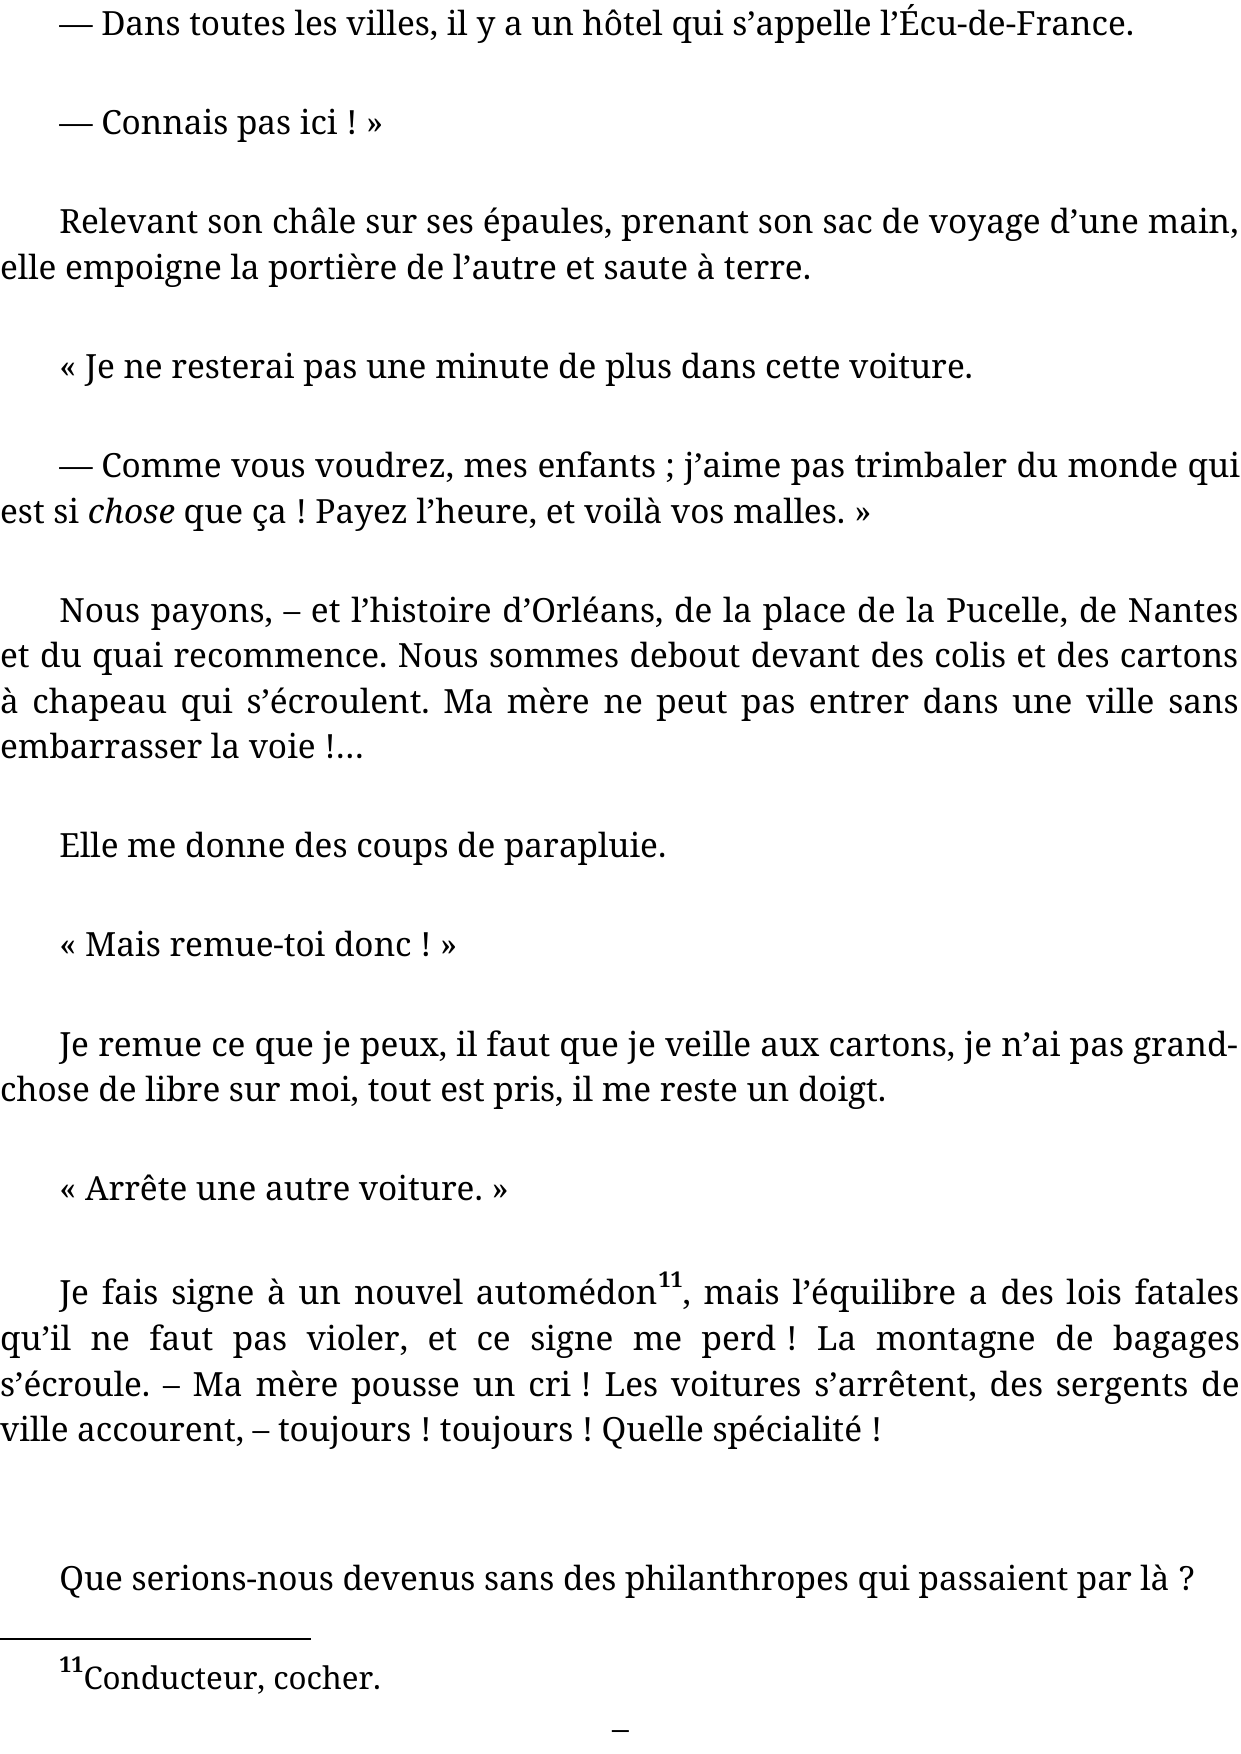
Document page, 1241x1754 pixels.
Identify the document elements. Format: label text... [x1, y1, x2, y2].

text Relevant son châle sur ses épaules, prenant son sac de voyage d’une main, elle empoigne la portière de l’autre et saute à terre. [0, 198, 1240, 289]
text — Dans toutes les villes, il y a un hôtel qui s’appelle l’Écu-de-France. [0, 0, 1240, 45]
text « Arrête une autre voiture. » [0, 1165, 1240, 1210]
text « Mais remue-toi donc ! » [0, 921, 1240, 967]
text Elle me donne des coups de parapluie. [0, 822, 1240, 867]
text — Comme vous voudrez, mes enfants ; j’aime pas trimbaler du monde qui est si chose que ça ! Payez l’heure, et voilà vos malles. » [0, 442, 1240, 533]
text — Connais pas ici ! » [0, 99, 1240, 144]
text Conducteur, cocher. [0, 1649, 1240, 1700]
text Que serions-nous devenus sans des philanthropes qui passaient par là ? [0, 1555, 1240, 1600]
text Je fais signe à un nouvel automédon, mais l’équilibre a des lois fatales qu’il ne faut pas violer, et ce signe me perd ! La montagne de bagages s’écroule. – Ma mère pousse un cri ! Les voitures s’arrêtent, des sergents de ville accourent, – toujours ! toujours ! Quelle spécialité ! [0, 1264, 1240, 1451]
text Nous payons, – et l’histoire d’Orléans, de la place de la Pucelle, de Nantes et du quai recommence. Nous sommes debout devant des colis et des cartons à chapeau qui s’écroulent. Ma mère ne peut pas entrer dans une ville sans embarrasser la voie !… [0, 587, 1240, 768]
text Je remue ce que je peux, il faut que je veille aux cartons, je n’ai pas grand-chose de libre sur moi, tout est pris, il me reste un doigt. [0, 1020, 1240, 1111]
text « Je ne resterai pas une minute de plus dans cette voiture. [0, 343, 1240, 388]
